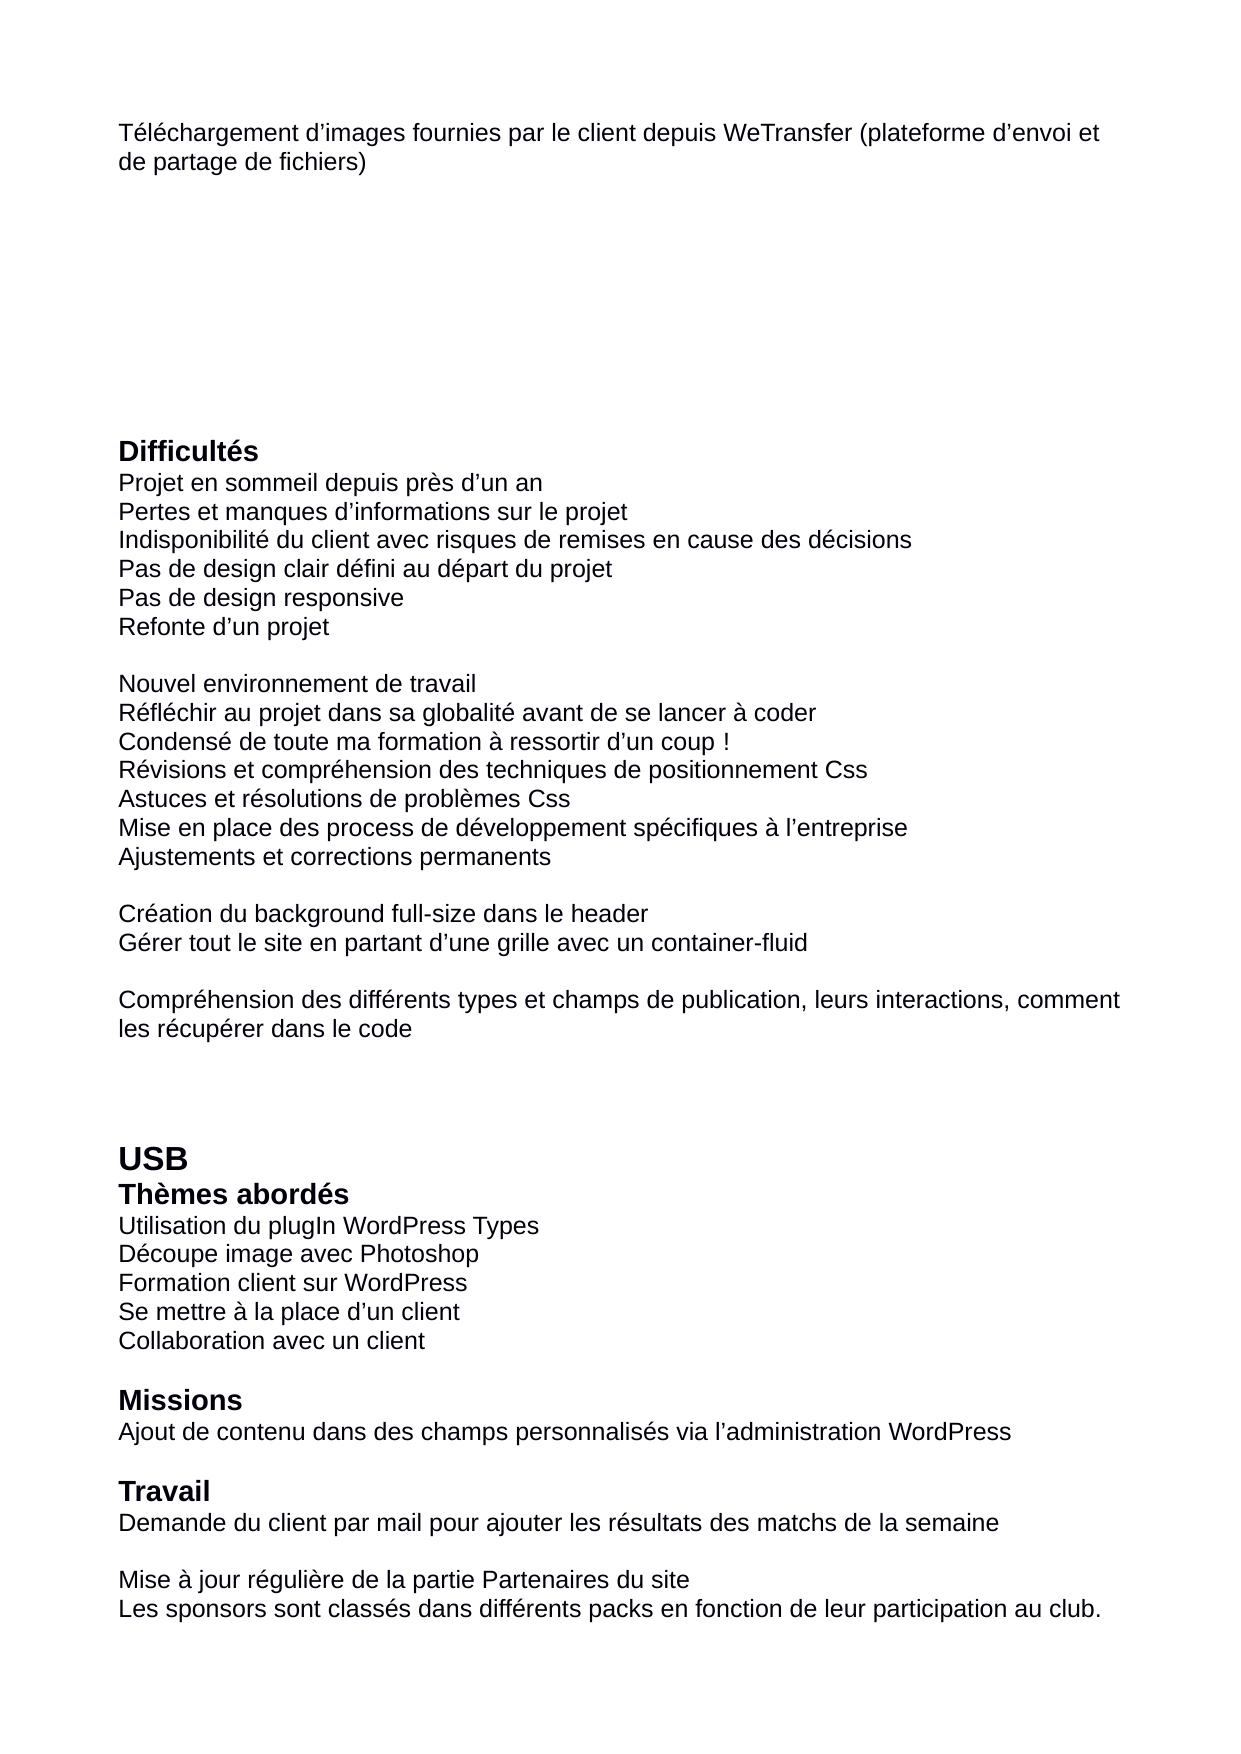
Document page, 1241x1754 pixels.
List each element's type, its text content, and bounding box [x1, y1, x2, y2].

text USB [118, 1139, 1122, 1177]
text Ajustements et corrections permanents [118, 842, 1122, 870]
text Refonte d’un projet [118, 612, 1122, 640]
text Les sponsors sont classés dans différents packs en fonction de leur participation au club. [118, 1594, 1122, 1623]
text Indisponibilité du client avec risques de remises en cause des décisions [118, 525, 1122, 554]
text Projet en sommeil depuis près d’un an [118, 468, 1122, 497]
text Découpe image avec Photoshop [118, 1239, 1122, 1268]
text Condensé de toute ma formation à ressortir d’un coup ! [118, 727, 1122, 755]
text Mise en place des process de développement spécifiques à l’entreprise [118, 813, 1122, 842]
text Demande du client par mail pour ajouter les résultats des matchs de la semaine [118, 1508, 1122, 1537]
text Nouvel environnement de travail [118, 669, 1122, 698]
text Téléchargement d’images fournies par le client depuis WeTransfer (plateforme d’envoi et de partage de fichiers) [118, 118, 1122, 176]
text Se mettre à la place d’un client [118, 1297, 1122, 1326]
text Ajout de contenu dans des champs personnalisés via l’administration WordPress [118, 1417, 1122, 1446]
text Astuces et résolutions de problèmes Css [118, 784, 1122, 813]
text Formation client sur WordPress [118, 1268, 1122, 1297]
text Utilisation du plugIn WordPress Types [118, 1211, 1122, 1239]
text Travail [118, 1474, 1122, 1508]
text Pertes et manques d’informations sur le projet [118, 497, 1122, 525]
text Difficultés [118, 434, 1122, 468]
text Pas de design clair défini au départ du projet [118, 554, 1122, 583]
text Mise à jour régulière de la partie Partenaires du site [118, 1565, 1122, 1594]
text Révisions et compréhension des techniques de positionnement Css [118, 755, 1122, 784]
text Gérer tout le site en partant d’une grille avec un container-fluid [118, 928, 1122, 957]
text Réfléchir au projet dans sa globalité avant de se lancer à coder [118, 698, 1122, 727]
text Compréhension des différents types et champs de publication, leurs interactions, comment les récupérer dans le code [118, 985, 1122, 1043]
text Collaboration avec un client [118, 1326, 1122, 1354]
text Création du background full-size dans le header [118, 899, 1122, 928]
text Thèmes abordés [118, 1177, 1122, 1211]
text Missions [118, 1383, 1122, 1417]
text Pas de design responsive [118, 583, 1122, 612]
